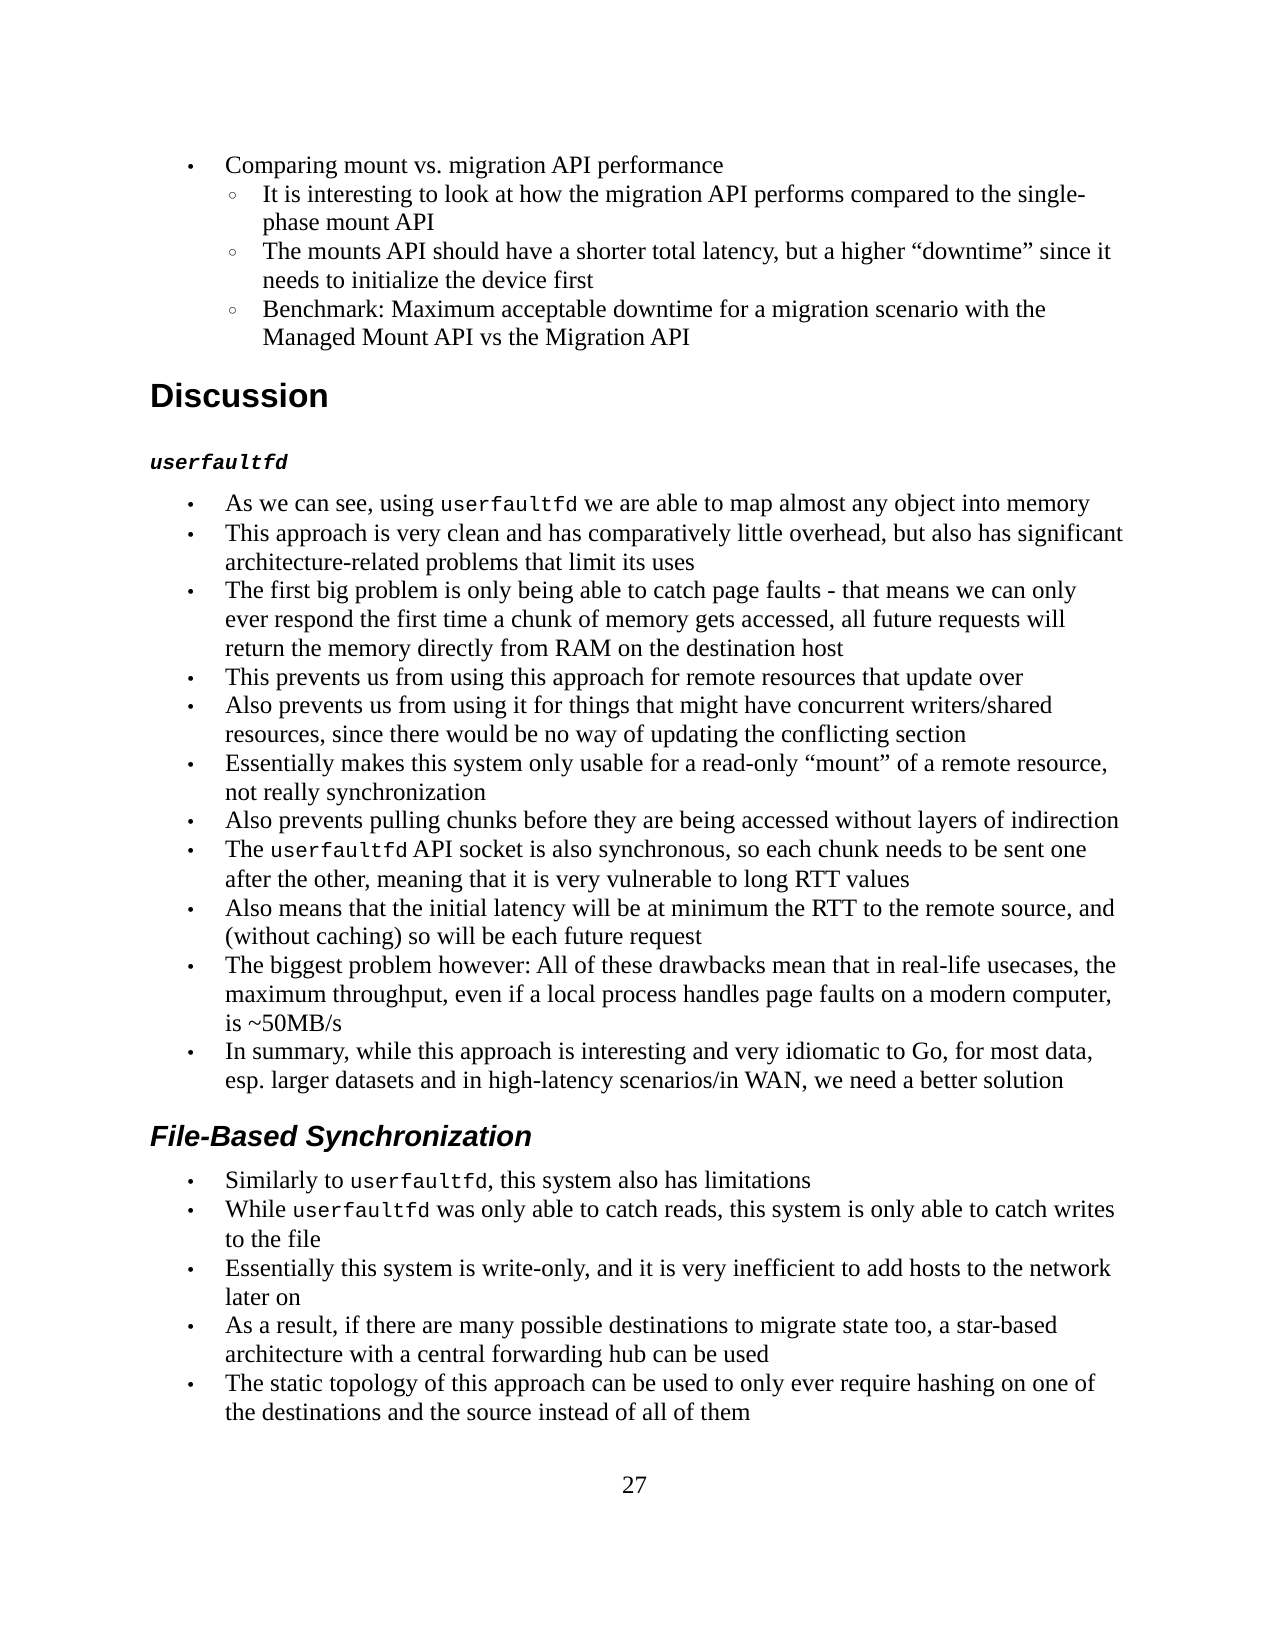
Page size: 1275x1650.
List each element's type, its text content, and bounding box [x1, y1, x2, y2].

list The static topology of this approach can be used to only ever require hashing on one of the destinations and the source instead of all of them [187, 1368, 1125, 1425]
subtitle File-Based Synchronization [150, 1119, 1125, 1152]
list Comparing mount vs. migration API performance [187, 150, 1125, 179]
list As a result, if there are many possible destinations to migrate state too, a star-based architecture with a central forwarding hub can be used [187, 1310, 1125, 1368]
subtitle Discussion [150, 376, 1125, 415]
list While userfaultfd was only able to catch reads, this system is only able to catch writes to the file [187, 1194, 1125, 1253]
list The biggest problem however: All of these drawbacks mean that in real-life usecases, the maximum throughput, even if a local process handles page faults on a modern computer, is ~50MB/s [187, 950, 1125, 1036]
list The mounts API should have a shorter total latency, but a higher “downtime” since it needs to initialize the device first [225, 236, 1125, 294]
list In summary, while this approach is interesting and very idiomatic to Go, for most data, esp. larger datasets and in high-latency scenarios/in WAN, we need a better solution [187, 1036, 1125, 1094]
list This prevents us from using this approach for remote resources that update over [187, 662, 1125, 691]
list Similarly to userfaultfd, this system also has limitations [187, 1165, 1125, 1194]
list Essentially makes this system only usable for a read-only “mount” of a remote resource, not really synchronization [187, 748, 1125, 806]
list Also means that the initial latency will be at minimum the RTT to the remote source, and (without caching) so will be each future request [187, 893, 1125, 950]
list Benchmark: Maximum acceptable downtime for a migration scenario with the Managed Mount API vs the Migration API [225, 294, 1125, 351]
list Also prevents pulling chunks before they are being accessed without layers of indirection [187, 806, 1125, 834]
list The userfaultfd API socket is also synchronous, so each chunk needs to be sent one after the other, meaning that it is very vulnerable to long RTT values [187, 834, 1125, 893]
list It is interesting to look at how the migration API performs compared to the single-phase mount API [225, 179, 1125, 236]
list As we can see, using userfaultfd we are able to map almost any object into memory [187, 488, 1125, 518]
list Essentially this system is write-only, and it is very inefficient to add hosts to the network later on [187, 1253, 1125, 1310]
list Also prevents us from using it for things that might have concurrent writers/shared resources, since there would be no way of updating the conflicting section [187, 691, 1125, 748]
list This approach is very clean and has comparatively little overhead, but also has significant architecture-related problems that limit its uses [187, 518, 1125, 576]
list The first big problem is only being able to catch page faults - that means we can only ever respond the first time a chunk of memory gets accessed, all future requests will return the memory directly from RAM on the destination host [187, 576, 1125, 662]
subtitle userfaultfd [150, 452, 1125, 476]
